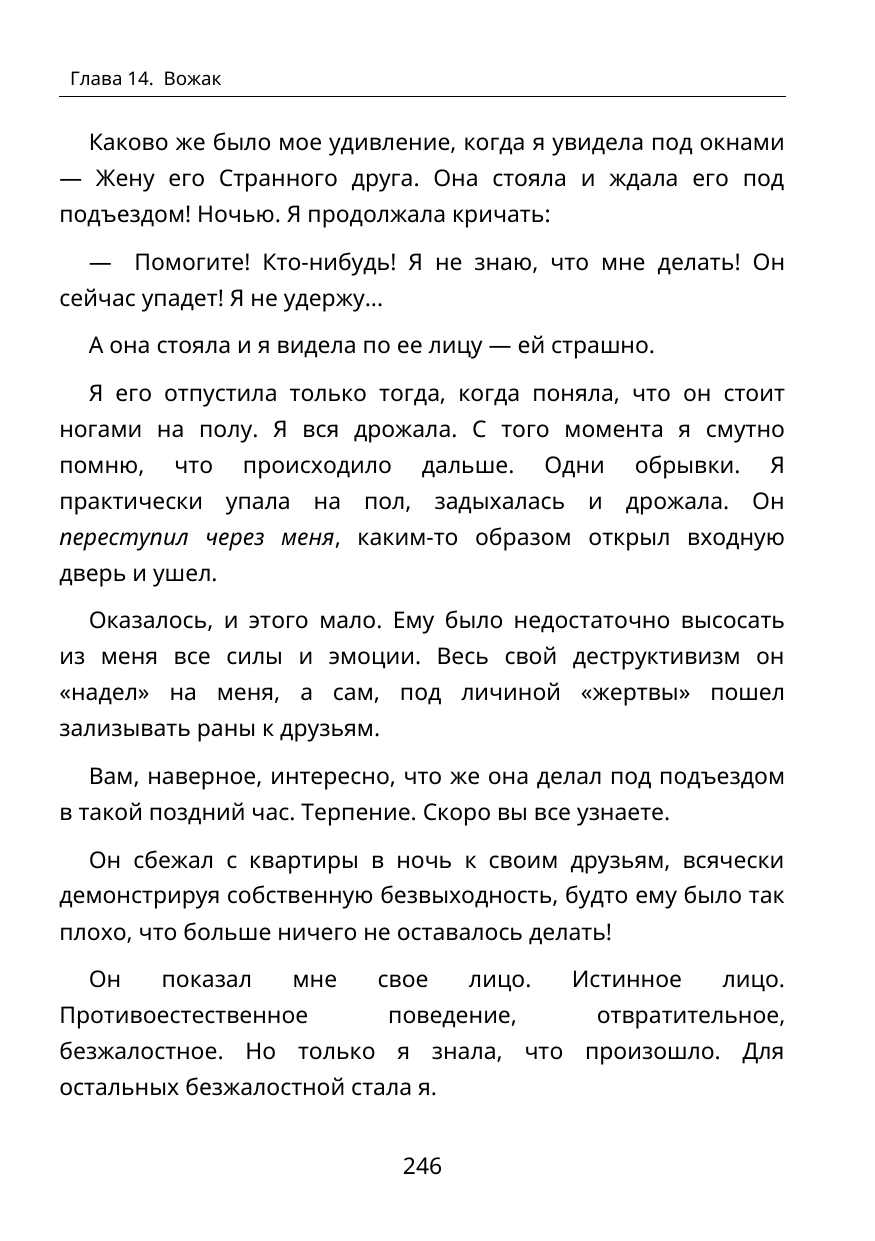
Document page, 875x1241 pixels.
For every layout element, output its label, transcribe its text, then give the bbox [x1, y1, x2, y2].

text А она стояла и я видела по ее лицу — ей страшно. [59, 329, 786, 361]
text Я его отпустила только тогда, когда поняла, что он стоит ногами на полу. Я вся дрожала. С того момента я смутно помню, что происходило дальше. Одни обрывки. Я практически упала на пол, задыхалась и дрожала. Он переступил через меня, каким-то образом открыл входную дверь и ушел. [59, 377, 786, 588]
text Он показал мне свое лицо. Истинное лицо. Противоестественное поведение, отвратительное, безжалостное. Но только я знала, что произошло. Для остальных безжалостной стала я. [59, 963, 786, 1102]
text Вам, наверное, интересно, что же она делал под подъездом в такой поздний час. Терпение. Скоро вы все узнаете. [59, 760, 786, 827]
list Помогите! Кто-нибудь! Я не знаю, что мне делать! Он сейчас упадет! Я не удержу... [59, 246, 786, 313]
text Оказалось, и этого мало. Ему было недостаточно высосать из меня все силы и эмоции. Весь свой деструктивизм он «надел» на меня, а сам, под личиной «жертвы» пошел зализывать раны к друзьям. [59, 604, 786, 743]
text Он сбежал с квартиры в ночь к своим друзьям, всячески демонстрируя собственную безвыходность, будто ему было так плохо, что больше ничего не оставалось делать! [59, 843, 786, 947]
text Каково же было мое удивление, когда я увидела под окнами — Жену его Странного друга. Она стояла и ждала его под подъездом! Ночью. Я продолжала кричать: [59, 126, 786, 229]
